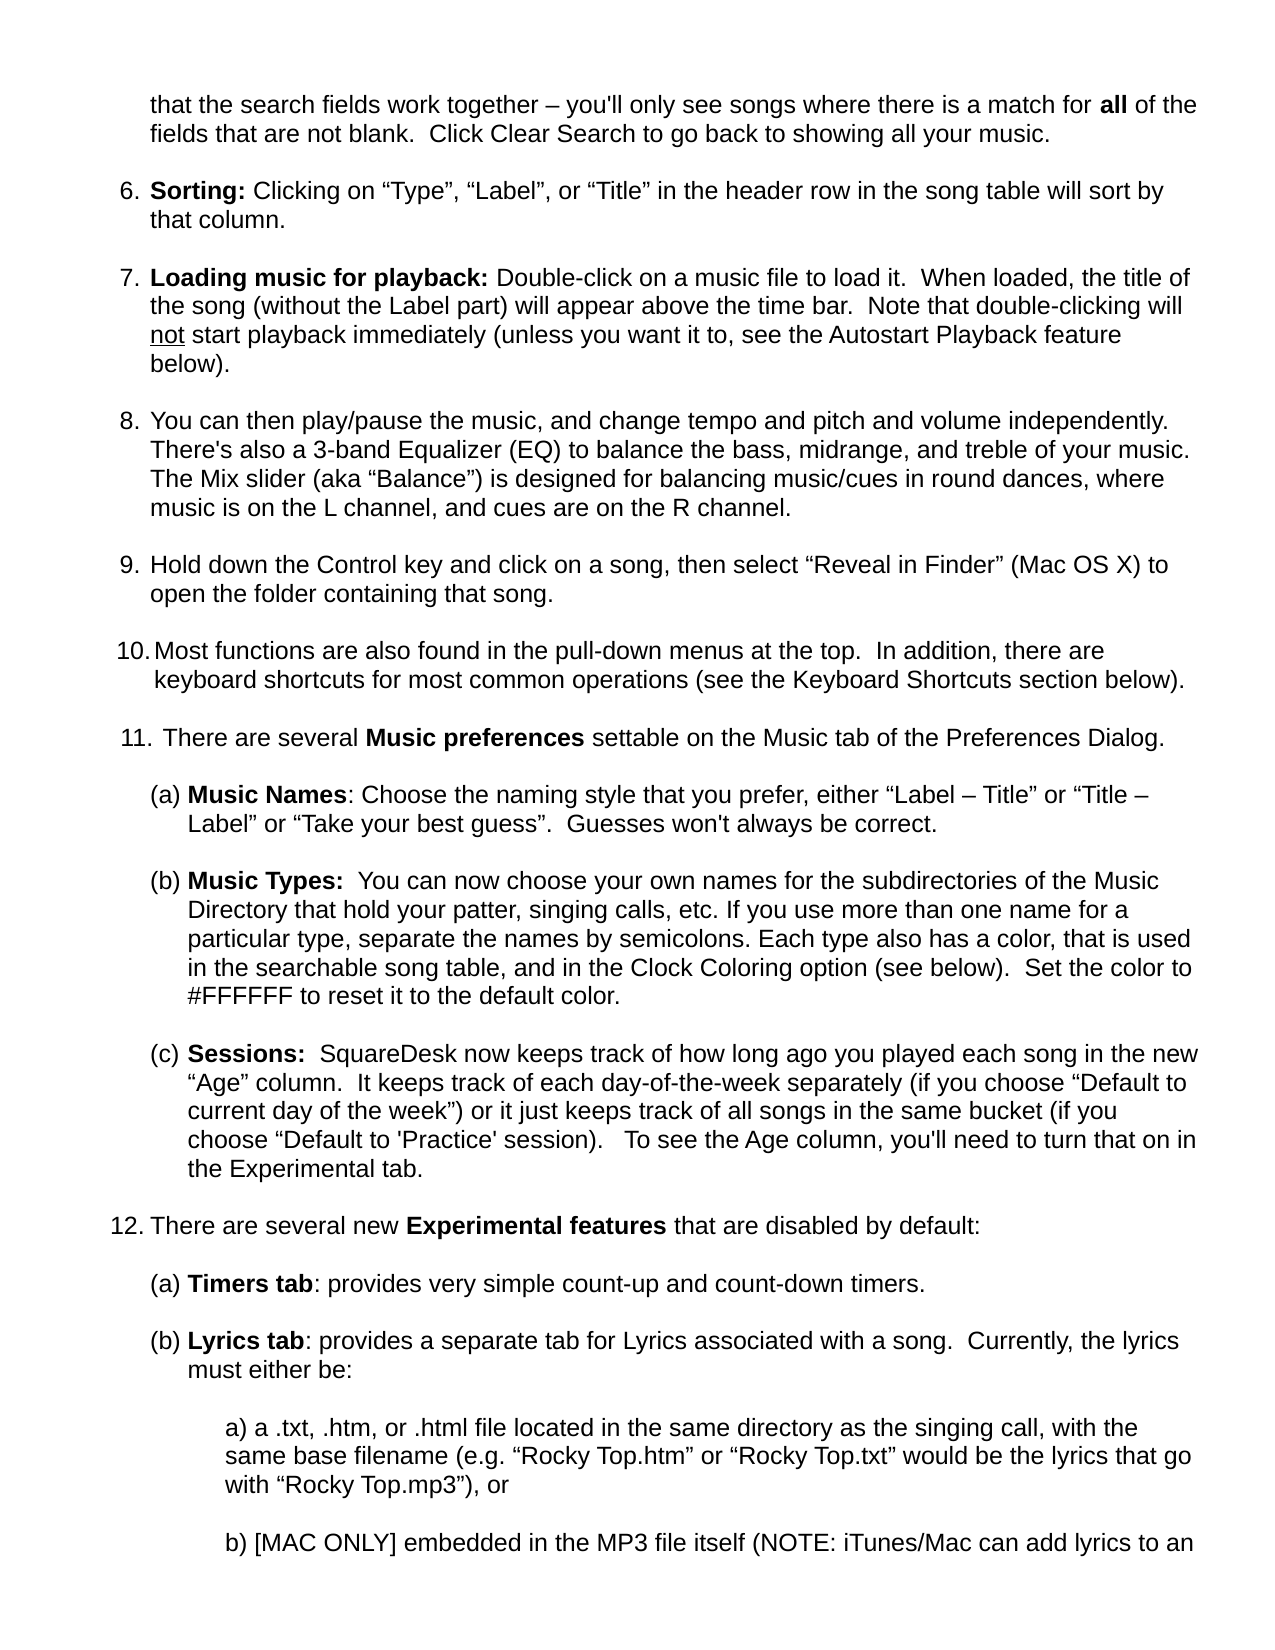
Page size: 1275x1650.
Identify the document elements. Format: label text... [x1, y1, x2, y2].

list Music Names: Choose the naming style that you prefer, either “Label – Title” or “Title – Label” or “Take your best guess”. Guesses won't always be correct. [150, 780, 1200, 866]
list Sorting: Clicking on “Type”, “Label”, or “Title” in the header row in the song table will sort by that column. [112, 176, 1200, 262]
list Hold down the Control key and click on a song, then select “Reveal in Finder” (Mac OS X) to open the folder containing that song. [112, 550, 1200, 636]
list Lyrics tab: provides a separate tab for Lyrics associated with a song. Currently, the lyrics must either be: [150, 1326, 1200, 1412]
list Timers tab: provides very simple count-up and count-down timers. [150, 1269, 1200, 1326]
list There are several new Experimental features that are disabled by default: [103, 1211, 1200, 1269]
list Most functions are also found in the pull-down menus at the top. In addition, there are keyboard shortcuts for most common operations (see the Keyboard Shortcuts section below). [109, 636, 1200, 722]
list Loading music for playback: Double-click on a music file to load it. When loaded, the title of the song (without the Label part) will appear above the time bar. Note that double-clicking will not start playback immediately (unless you want it to, see the Autostart Playback feature below). [112, 262, 1200, 406]
list b) [MAC ONLY] embedded in the MP3 file itself (NOTE: iTunes/Mac can add lyrics to an [187, 1527, 1200, 1556]
list a) a .txt, .htm, or .html file located in the same directory as the singing call, with the same base filename (e.g. “Rocky Top.htm” or “Rocky Top.txt” would be the lyrics that go with “Rocky Top.mp3”), or [187, 1412, 1200, 1527]
list There are several Music preferences settable on the Music tab of the Preferences Dialog. [113, 722, 1200, 751]
list Sessions: SquareDesk now keeps track of how long ago you played each song in the new “Age” column. It keeps track of each day-of-the-week separately (if you choose “Default to current day of the week”) or it just keeps track of all songs in the same bucket (if you choose “Default to 'Practice' session). To see the Age column, you'll need to turn that on in the Experimental tab. [150, 1039, 1200, 1211]
list You can then play/pause the music, and change tempo and pitch and volume independently. There's also a 3-band Equalizer (EQ) to balance the bass, midrange, and treble of your music. The Mix slider (aka “Balance”) is designed for balancing music/cues in round dances, where music is on the L channel, and cues are on the R channel. [112, 406, 1200, 550]
list that the search fields work together – you'll only see songs where there is a match for all of the fields that are not blank. Click Clear Search to go back to showing all your music. [112, 90, 1200, 176]
list Music Types: You can now choose your own names for the subdirectories of the Music Directory that hold your patter, singing calls, etc. If you use more than one name for a particular type, separate the names by semicolons. Each type also has a color, that is used in the searchable song table, and in the Clock Coloring option (see below). Set the color to #FFFFFF to reset it to the default color. [150, 866, 1200, 1039]
